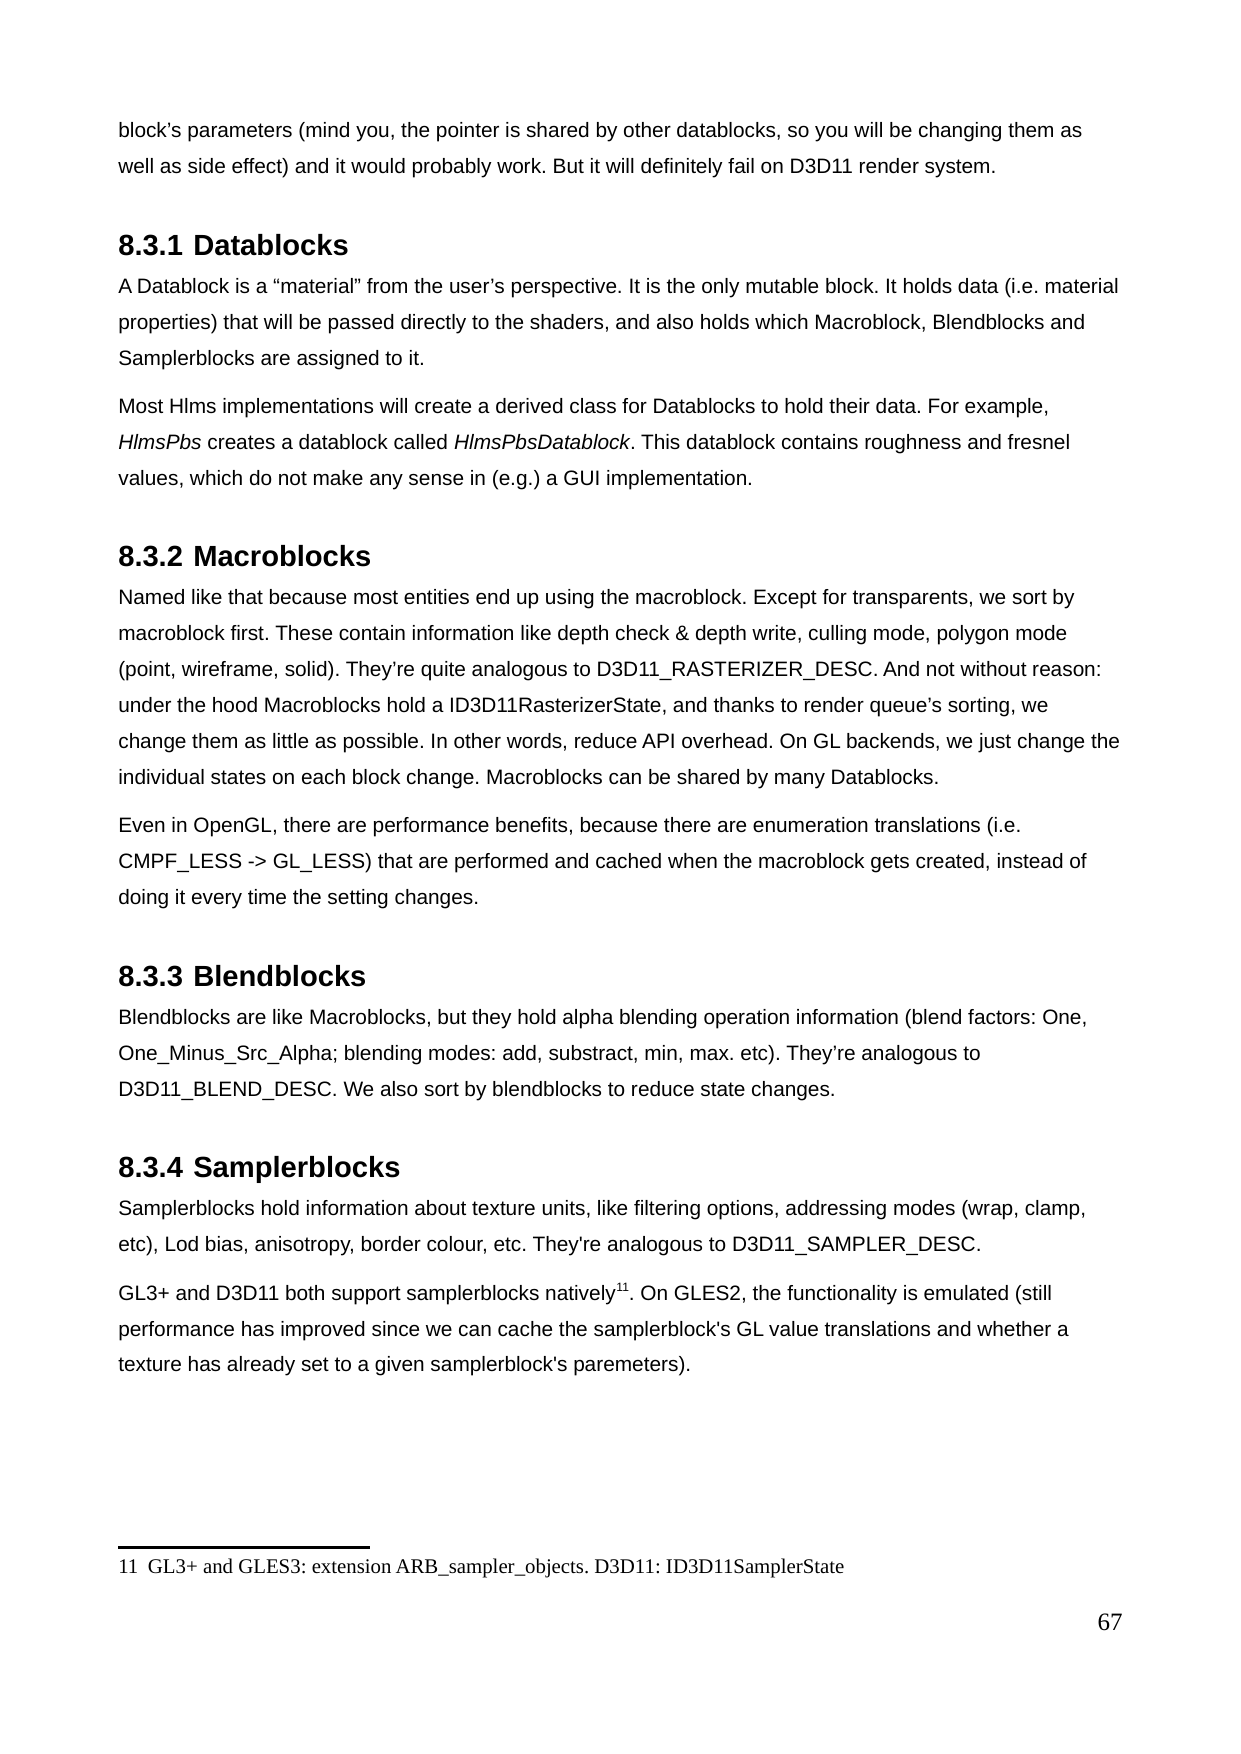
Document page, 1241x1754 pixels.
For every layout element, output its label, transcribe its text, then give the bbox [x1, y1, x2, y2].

subtitle Datablocks [118, 227, 1122, 261]
text GL3+ and D3D11 both support samplerblocks natively. On GLES2, the functionality is emulated (still performance has improved since we can cache the samplerblock's GL value translations and whether a texture has already set to a given samplerblock's paremeters). [118, 1280, 1122, 1376]
subtitle Blendblocks [118, 959, 1122, 992]
subtitle Samplerblocks [118, 1150, 1122, 1183]
text Blendblocks are like Macroblocks, but they hold alpha blending operation information (blend factors: One, One_Minus_Src_Alpha; blending modes: add, substract, min, max. etc). They’re analogous to D3D11_BLEND_DESC. We also sort by blendblocks to reduce state changes. [118, 1005, 1122, 1101]
text GL3+ and GLES3: extension ARB_sampler_objects. D3D11: ID3D11SamplerState [118, 1553, 1122, 1578]
text Even in OpenGL, there are performance benefits, because there are enumeration translations (i.e. CMPF_LESS -> GL_LESS) that are performed and cached when the macroblock gets created, instead of doing it every time the setting changes. [118, 813, 1122, 909]
text A Datablock is a “material” from the user’s perspective. It is the only mutable block. It holds data (i.e. material properties) that will be passed directly to the shaders, and also holds which Macroblock, Blendblocks and Samplerblocks are assigned to it. [118, 273, 1122, 369]
text Samplerblocks hold information about texture units, like filtering options, addressing modes (wrap, clamp, etc), Lod bias, anisotropy, border colour, etc. They're analogous to D3D11_SAMPLER_DESC. [118, 1196, 1122, 1256]
subtitle Macroblocks [118, 539, 1122, 573]
text Most Hlms implementations will create a derived class for Datablocks to hold their data. For example, HlmsPbs creates a datablock called HlmsPbsDatablock. This datablock contains roughness and fresnel values, which do not make any sense in (e.g.) a GUI implementation. [118, 394, 1122, 490]
text Named like that because most entities end up using the macroblock. Except for transparents, we sort by macroblock first. These contain information like depth check & depth write, culling mode, polygon mode (point, wireframe, solid). They’re quite analogous to D3D11_RASTERIZER_DESC. And not without reason: under the hood Macroblocks hold a ID3D11RasterizerState, and thanks to render queue’s sorting, we change them as little as possible. In other words, reduce API overhead. On GL backends, we just change the individual states on each block change. Macroblocks can be shared by many Datablocks. [118, 585, 1122, 789]
text block’s parameters (mind you, the pointer is shared by other datablocks, so you will be changing them as well as side effect) and it would probably work. But it will definitely fail on D3D11 render system. [118, 118, 1122, 178]
